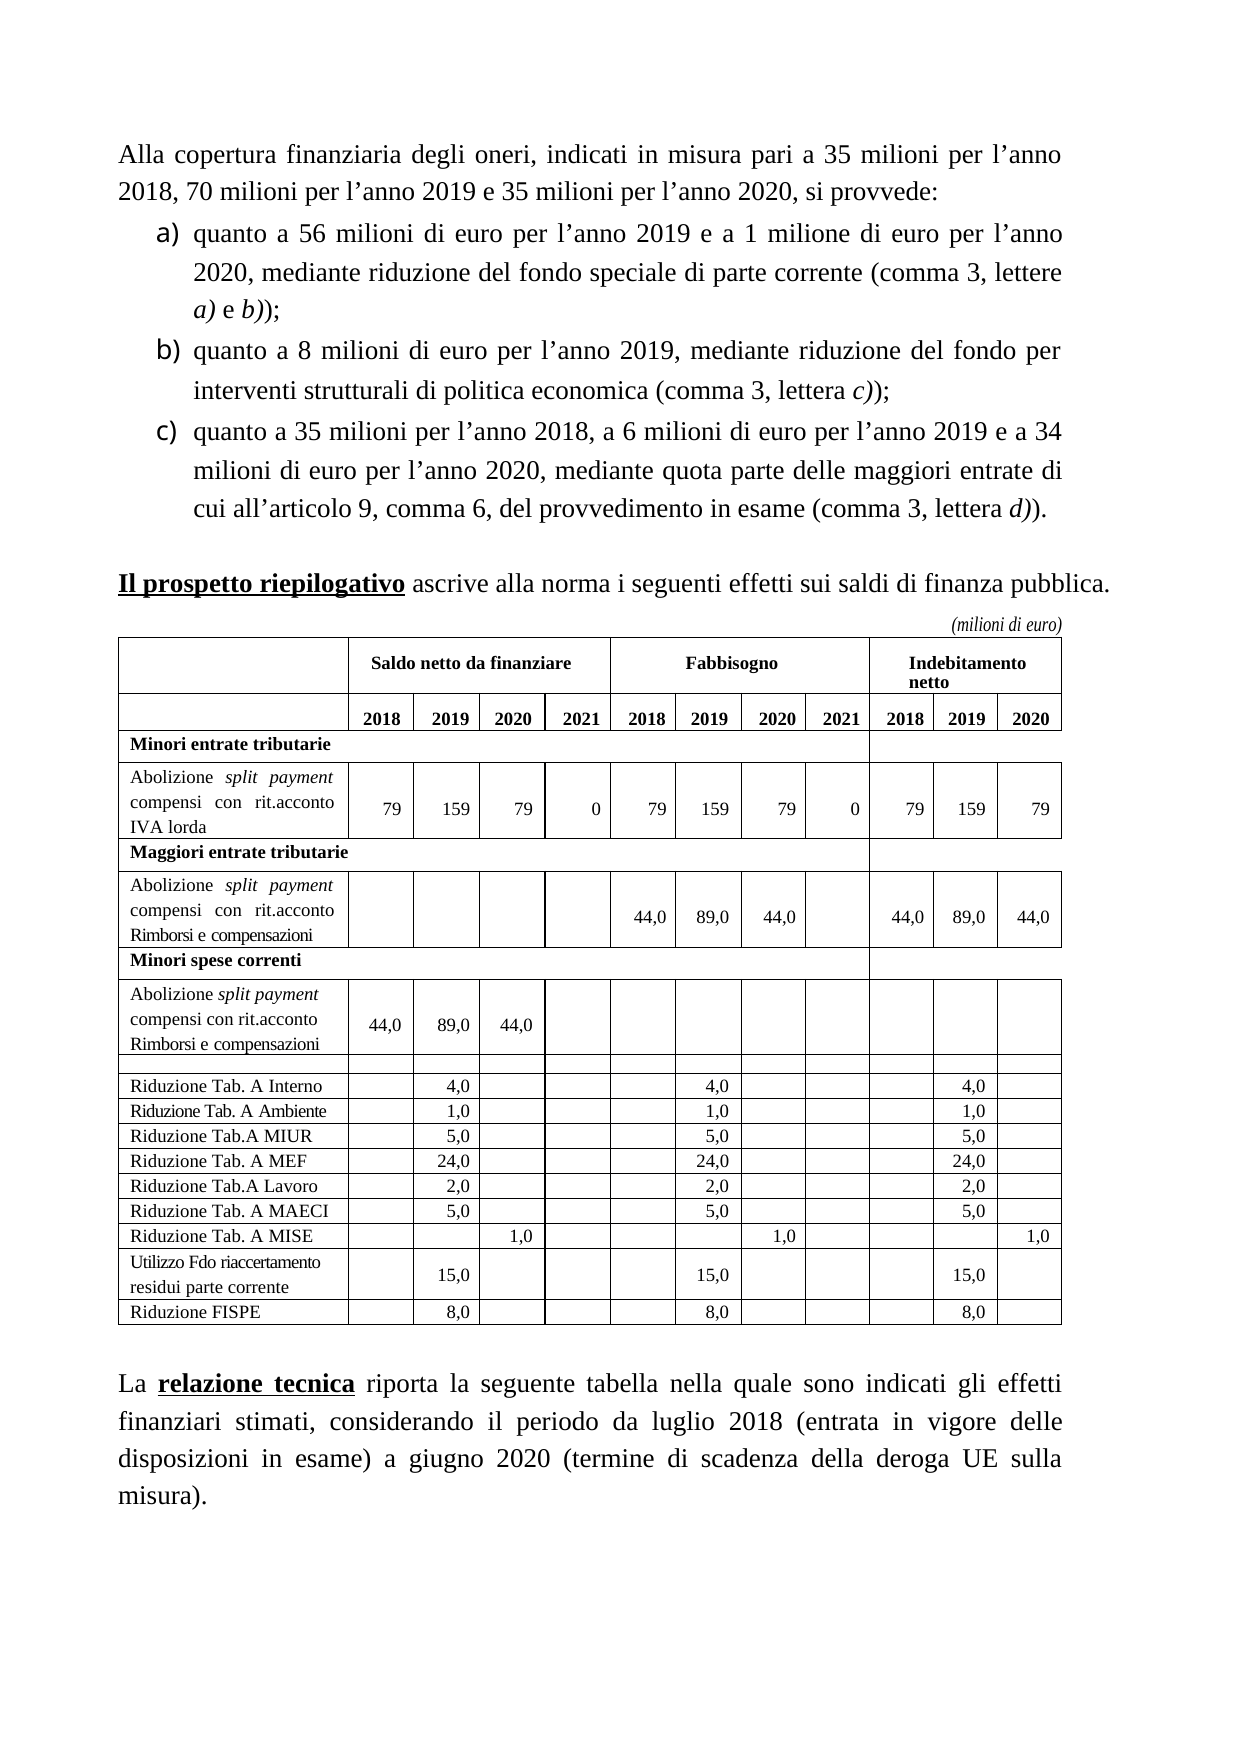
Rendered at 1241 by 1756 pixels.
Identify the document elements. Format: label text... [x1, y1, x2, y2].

text Il prospetto riepilogativo ascrive alla norma i seguenti effetti sui saldi di finanza pubblica. [118, 567, 1146, 598]
table_cell [611, 1224, 675, 1248]
table_cell [806, 1074, 869, 1098]
table_cell Riduzione Tab. A Ambiente [119, 1099, 348, 1123]
table_header Saldo netto da finanziare [349, 638, 610, 693]
table_cell 2020 [998, 694, 1061, 730]
table_cell [349, 1099, 413, 1123]
table_cell [480, 1149, 544, 1173]
table_header [119, 638, 348, 693]
table_cell [349, 1300, 413, 1324]
table_cell [546, 1055, 610, 1073]
table_cell 0 [546, 763, 610, 838]
table_cell 2018 [611, 694, 675, 730]
table_cell [349, 1199, 413, 1223]
table_cell 2018 [349, 694, 413, 730]
table_cell [806, 1224, 869, 1248]
text La relazione tecnica riporta la seguente tabella nella quale sono indicati gli effetti finanziari stimati, considerando il periodo da luglio 2018 (entrata in vigore delle disposizioni in esame) a giugno 2020 (termine di scadenza della deroga UE sulla misura). [118, 1367, 1062, 1511]
table_cell 8,0 [414, 1300, 479, 1324]
table_cell [934, 980, 997, 1054]
table_cell Minori entrate tributarie [119, 731, 869, 762]
table_cell Minori spese correnti [119, 948, 869, 979]
table_cell [676, 1224, 741, 1248]
table_cell [414, 872, 479, 947]
table_cell 5,0 [934, 1199, 997, 1223]
table_cell [870, 1174, 933, 1198]
table_cell Abolizione split payment compensi con rit.acconto Rimborsi e compensazioni [119, 872, 348, 947]
table_cell [349, 1074, 413, 1098]
table_cell [480, 1099, 544, 1123]
table_cell 24,0 [934, 1149, 997, 1173]
table_cell [546, 872, 610, 947]
table_cell 2021 [806, 694, 869, 730]
table_cell [998, 1300, 1061, 1324]
table_cell [998, 1199, 1061, 1223]
table_cell [611, 1055, 675, 1073]
table_cell 5,0 [676, 1124, 741, 1148]
table_cell 1,0 [480, 1224, 544, 1248]
table_cell [349, 1224, 413, 1248]
table_cell 1,0 [934, 1099, 997, 1123]
table_cell Utilizzo Fdo riaccertamento residui parte corrente [119, 1249, 348, 1299]
table_cell 15,0 [414, 1249, 479, 1299]
table_cell Riduzione Tab. A MEF [119, 1149, 348, 1173]
table_cell [806, 1124, 869, 1148]
table_cell 24,0 [676, 1149, 741, 1173]
table_cell 1,0 [998, 1224, 1061, 1248]
table_cell 5,0 [414, 1124, 479, 1148]
table_cell 5,0 [414, 1199, 479, 1223]
table_cell [546, 980, 610, 1054]
table_cell 5,0 [934, 1124, 997, 1148]
table_cell [806, 872, 869, 947]
table_cell 2018 [870, 694, 933, 730]
table_cell [742, 1055, 805, 1073]
table_cell 24,0 [414, 1149, 479, 1173]
table_cell [480, 872, 544, 947]
table_cell [870, 1199, 933, 1223]
table_cell 4,0 [934, 1074, 997, 1098]
table_cell 89,0 [414, 980, 479, 1054]
table_cell [998, 1174, 1061, 1198]
table_cell 79 [611, 763, 675, 838]
table_cell [480, 1174, 544, 1198]
table_cell [806, 1199, 869, 1223]
table_cell [546, 1249, 610, 1299]
table_cell 1,0 [676, 1099, 741, 1123]
table_cell [934, 1055, 997, 1073]
table_cell [546, 1300, 610, 1324]
table_cell 159 [676, 763, 741, 838]
table_cell [119, 694, 348, 730]
text Alla copertura finanziaria degli oneri, indicati in misura pari a 35 milioni per l’anno 2018, 70 milioni per l’anno 2019 e 35 milioni per l’anno 2020, si provvede: [118, 138, 1062, 207]
table_cell [611, 1249, 675, 1299]
table_cell 2020 [742, 694, 805, 730]
table_cell 4,0 [414, 1074, 479, 1098]
table_cell [349, 1249, 413, 1299]
table_cell [742, 1149, 805, 1173]
table_cell [742, 1174, 805, 1198]
table_cell [870, 1074, 933, 1098]
table_cell [546, 1124, 610, 1148]
table_cell [934, 1224, 997, 1248]
table_cell [349, 1174, 413, 1198]
table_header Indebitamento netto [870, 638, 1061, 693]
table_cell [870, 1224, 933, 1248]
table_cell 2,0 [676, 1174, 741, 1198]
table_cell [349, 872, 413, 947]
table_cell [611, 1074, 675, 1098]
table_cell [742, 1249, 805, 1299]
table_cell [742, 1199, 805, 1223]
table_cell 44,0 [349, 980, 413, 1054]
table_cell Maggiori entrate tributarie [119, 839, 869, 871]
table_cell [870, 1300, 933, 1324]
table_cell 0 [806, 763, 869, 838]
table_cell 44,0 [870, 872, 933, 947]
table_cell 159 [414, 763, 479, 838]
table_cell [998, 1074, 1061, 1098]
table_cell [742, 980, 805, 1054]
list quanto a 8 milioni di euro per l’anno 2019, mediante riduzione del fondo per interventi strutturali di politica economica (comma 3, lettera c)); [156, 331, 1062, 405]
table_cell 44,0 [611, 872, 675, 947]
table_cell [611, 1099, 675, 1123]
table_cell [546, 1199, 610, 1223]
table_cell [480, 1074, 544, 1098]
table_cell 4,0 [676, 1074, 741, 1098]
table_cell Abolizione split payment compensi con rit.acconto Rimborsi e compensazioni [119, 980, 348, 1054]
table_cell [998, 980, 1061, 1054]
table_cell Riduzione Tab.A MIUR [119, 1124, 348, 1148]
table_cell [806, 1174, 869, 1198]
table_cell 2019 [676, 694, 741, 730]
table_cell [870, 980, 933, 1054]
table_cell [546, 1149, 610, 1173]
table_cell 5,0 [676, 1199, 741, 1223]
table_cell 2021 [546, 694, 610, 730]
table_cell Abolizione split payment compensi con rit.acconto IVA lorda [119, 763, 348, 838]
table_cell 15,0 [676, 1249, 741, 1299]
table_cell 89,0 [934, 872, 997, 947]
table_cell [998, 1149, 1061, 1173]
table_cell [349, 1149, 413, 1173]
text (milioni di euro) [951, 612, 1146, 636]
table_cell [611, 1124, 675, 1148]
table_cell [349, 1124, 413, 1148]
table_cell Riduzione Tab. A MISE [119, 1224, 348, 1248]
table_cell [806, 1249, 869, 1299]
table_cell [611, 1149, 675, 1173]
table_cell 159 [934, 763, 997, 838]
table_cell 2019 [414, 694, 479, 730]
table_cell [742, 1124, 805, 1148]
table_cell [119, 1055, 348, 1073]
table_cell [806, 1300, 869, 1324]
table_cell [806, 1055, 869, 1073]
table_cell 89,0 [676, 872, 741, 947]
table_cell 79 [480, 763, 544, 838]
table_cell [806, 1149, 869, 1173]
table_cell [742, 1074, 805, 1098]
table_cell 2019 [934, 694, 997, 730]
table_cell [870, 1124, 933, 1148]
table_cell 44,0 [742, 872, 805, 947]
table_cell [998, 1249, 1061, 1299]
table_cell [742, 1300, 805, 1324]
table_cell Riduzione Tab. A Interno [119, 1074, 348, 1098]
table_cell [480, 1199, 544, 1223]
table_cell 1,0 [414, 1099, 479, 1123]
table_cell [806, 980, 869, 1054]
table_cell 15,0 [934, 1249, 997, 1299]
table_cell [480, 1249, 544, 1299]
table_cell [611, 1174, 675, 1198]
table_cell 79 [998, 763, 1061, 838]
list quanto a 35 milioni per l’anno 2018, a 6 milioni di euro per l’anno 2019 e a 34 milioni di euro per l’anno 2020, mediante quota parte delle maggiori entrate di cui all’articolo 9, comma 6, del provvedimento in esame (comma 3, lettera d)). [156, 411, 1063, 523]
table_cell Riduzione Tab. A MAECI [119, 1199, 348, 1223]
table_cell 2020 [480, 694, 544, 730]
table_cell [546, 1099, 610, 1123]
table_cell [676, 1055, 741, 1073]
table_cell 44,0 [998, 872, 1061, 947]
table_cell [546, 1174, 610, 1198]
table_cell Riduzione Tab.A Lavoro [119, 1174, 348, 1198]
table_cell 79 [349, 763, 413, 838]
table_cell [742, 1099, 805, 1123]
table_cell [349, 1055, 413, 1073]
table_header Fabbisogno [611, 638, 869, 693]
table_cell [676, 980, 741, 1054]
table_cell [870, 1249, 933, 1299]
table_cell [480, 1300, 544, 1324]
table_cell [870, 1099, 933, 1123]
table_cell [870, 1055, 933, 1073]
list quanto a 56 milioni di euro per l’anno 2019 e a 1 milione di euro per l’anno 2020, mediante riduzione del fondo speciale di parte corrente (comma 3, lettere a) e b)); [156, 213, 1063, 324]
table_cell [480, 1055, 544, 1073]
table_cell 8,0 [676, 1300, 741, 1324]
table_cell [546, 1074, 610, 1098]
table_cell 79 [742, 763, 805, 838]
table_cell [806, 1099, 869, 1123]
table_cell 44,0 [480, 980, 544, 1054]
table_cell [480, 1124, 544, 1148]
table_cell [611, 1300, 675, 1324]
table_cell [998, 1055, 1061, 1073]
table_cell [611, 980, 675, 1054]
table_cell 2,0 [414, 1174, 479, 1198]
table_cell [546, 1224, 610, 1248]
table_cell [998, 1099, 1061, 1123]
table_cell 8,0 [934, 1300, 997, 1324]
table_cell 1,0 [742, 1224, 805, 1248]
table_cell 79 [870, 763, 933, 838]
table_cell [414, 1224, 479, 1248]
table_cell [998, 1124, 1061, 1148]
table_cell [414, 1055, 479, 1073]
table_cell [870, 1149, 933, 1173]
table_cell 2,0 [934, 1174, 997, 1198]
table_cell Riduzione FISPE [119, 1300, 348, 1324]
table_cell [611, 1199, 675, 1223]
